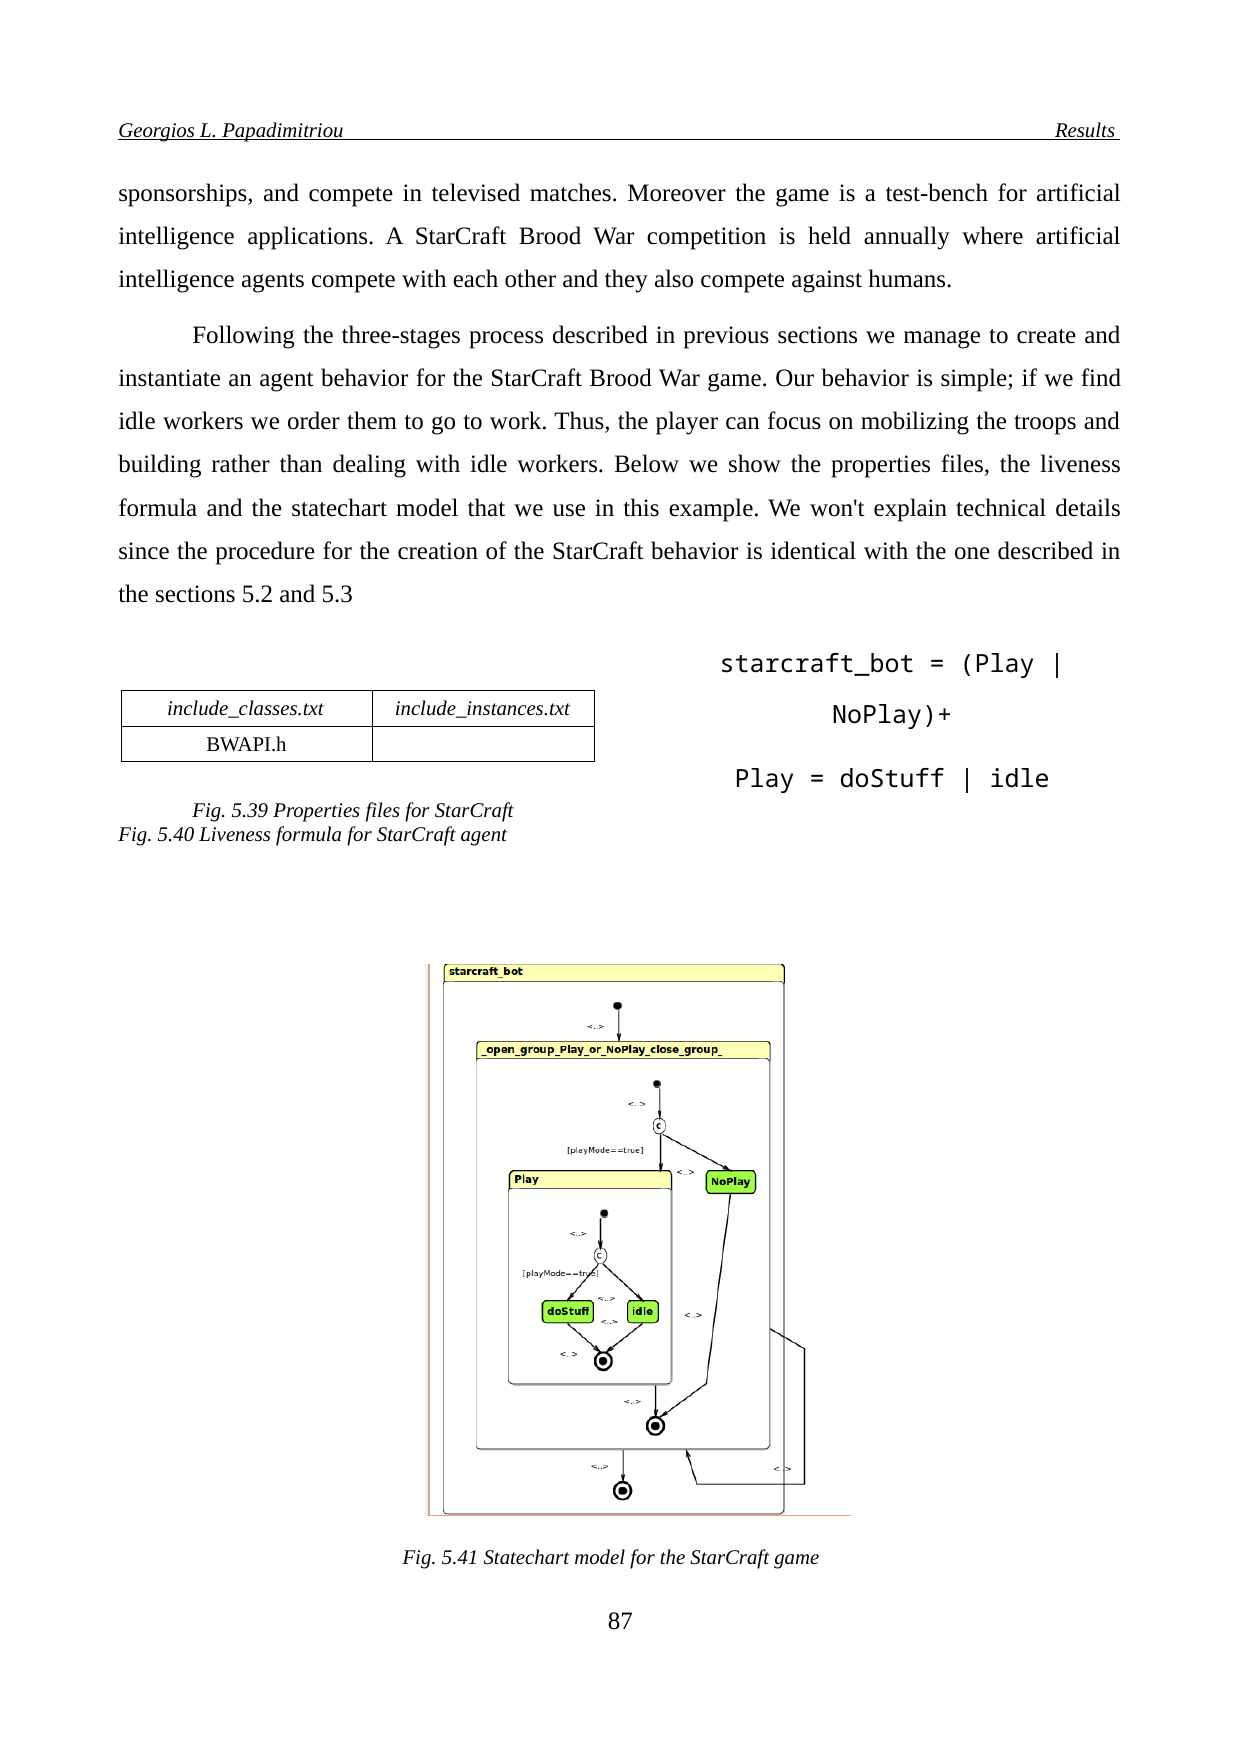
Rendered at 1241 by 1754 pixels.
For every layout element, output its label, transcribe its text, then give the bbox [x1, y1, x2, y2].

text Following the three-stages process described in previous sections we manage to create and instantiate an agent behavior for the StarCraft Brood War game. Our behavior is simple; if we find idle workers we order them to go to work. Thus, the player can focus on mobilizing the troops and building rather than dealing with idle workers. Below we show the properties files, the liveness formula and the statechart model that we use in this example. We won't explain technical details since the procedure for the creation of the StarCraft behavior is identical with the one described in the sections 5.2 and 5.3 [118, 320, 1122, 608]
table_header include_instances.txt [373, 691, 594, 726]
text sponsorships, and compete in televised matches. Moreover the game is a test-bench for artificial intelligence applications. A StarCraft Brood War competition is held annually where artificial intelligence agents compete with each other and they also compete against humans. [118, 178, 1122, 293]
text Play = doStuff | idle [673, 761, 1111, 794]
text Fig. 5.41 Statechart model for the StarCraft game [118, 1545, 1122, 1569]
table_cell [373, 727, 594, 761]
text starcraft_bot = (Play | NoPlay)+ [673, 646, 1111, 731]
table_header include_classes.txt [122, 691, 372, 726]
table_cell BWAPI.h [122, 727, 372, 761]
text Fig. 5.39 Properties files for StarCraft Fig. 5.40 Liveness formula for StarCraft agent [118, 798, 1122, 846]
